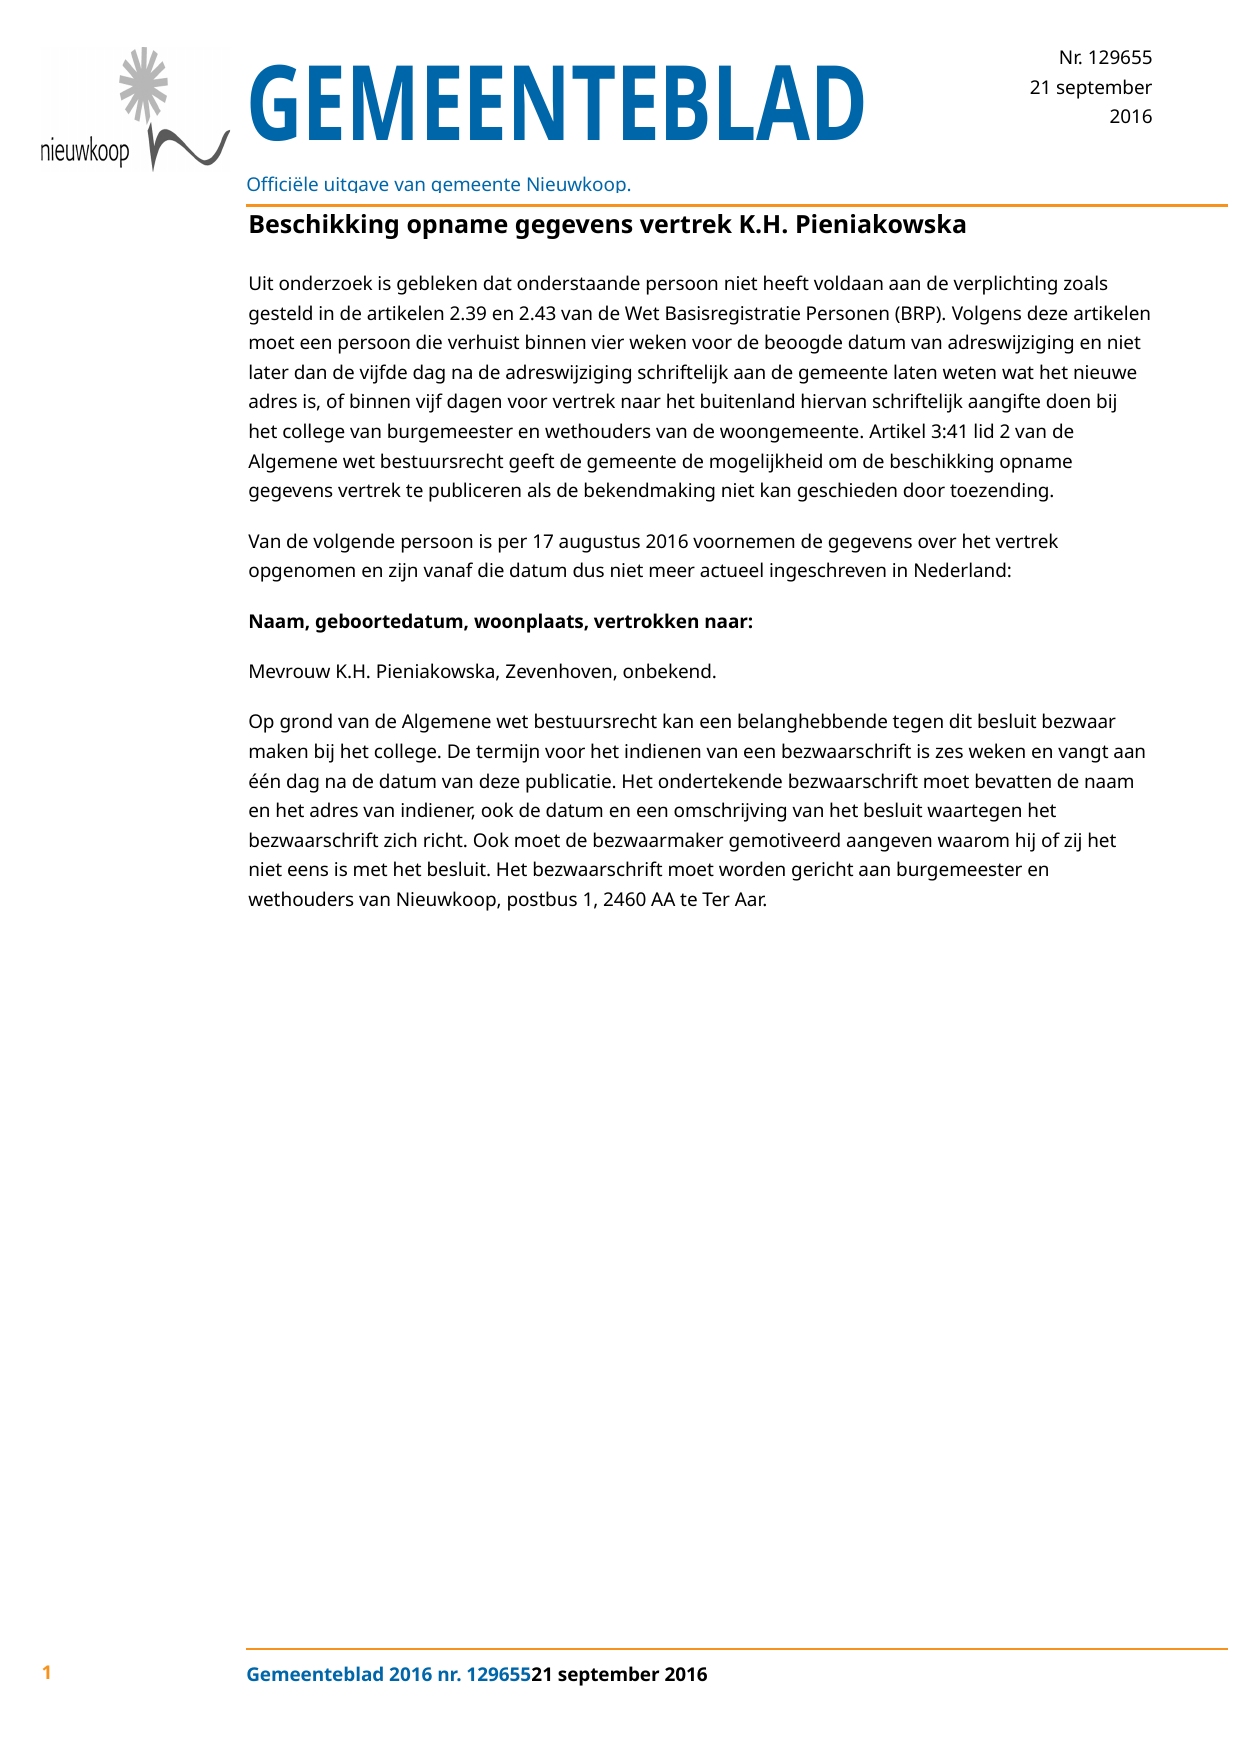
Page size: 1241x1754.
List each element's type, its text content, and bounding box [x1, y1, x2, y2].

text Naam, geboortedatum, woonplaats, vertrokken naar: [248, 608, 1152, 633]
text Uit onderzoek is gebleken dat onderstaande persoon niet heeft voldaan aan de verplichting zoals gesteld in de artikelen 2.39 en 2.43 van de Wet Basisregistratie Personen (BRP). Volgens deze artikelen moet een persoon die verhuist binnen vier weken voor de beoogde datum van adreswijziging en niet later dan de vijfde dag na de adreswijziging schriftelijk aan de gemeente laten weten wat het nieuwe adres is, of binnen vijf dagen voor vertrek naar het buitenland hiervan schriftelijk aangifte doen bij het college van burgemeester en wethouders van de woongemeente. Artikel 3:41 lid 2 van de Algemene wet bestuursrecht geeft de gemeente de mogelijkheid om de beschikking opname gegevens vertrek te publiceren als de bekendmaking niet kan geschieden door toezending. [248, 270, 1152, 503]
text Beschikking opname gegevens vertrek K.H. Pieniakowska [248, 207, 1152, 241]
text Mevrouw K.H. Pieniakowska, Zevenhoven, onbekend. [248, 658, 1152, 684]
picture [41, 47, 231, 172]
text Van de volgende persoon is per 17 augustus 2016 voornemen de gegevens over het vertrek opgenomen en zijn vanaf die datum dus niet meer actueel ingeschreven in Nederland: [248, 528, 1152, 583]
text Op grond van de Algemene wet bestuursrecht kan een belanghebbende tegen dit besluit bezwaar maken bij het college. De termijn voor het indienen van een bezwaarschrift is zes weken en vangt aan één dag na de datum van deze publicatie. Het ondertekende bezwaarschrift moet bevatten de naam en het adres van indiener, ook de datum en een omschrijving van het besluit waartegen het bezwaarschrift zich richt. Ook moet de bezwaarmaker gemotiveerd aangeven waarom hij of zij het niet eens is met het besluit. Het bezwaarschrift moet worden gericht aan burgemeester en wethouders van Nieuwkoop, postbus 1, 2460 AA te Ter Aar. [248, 709, 1152, 912]
